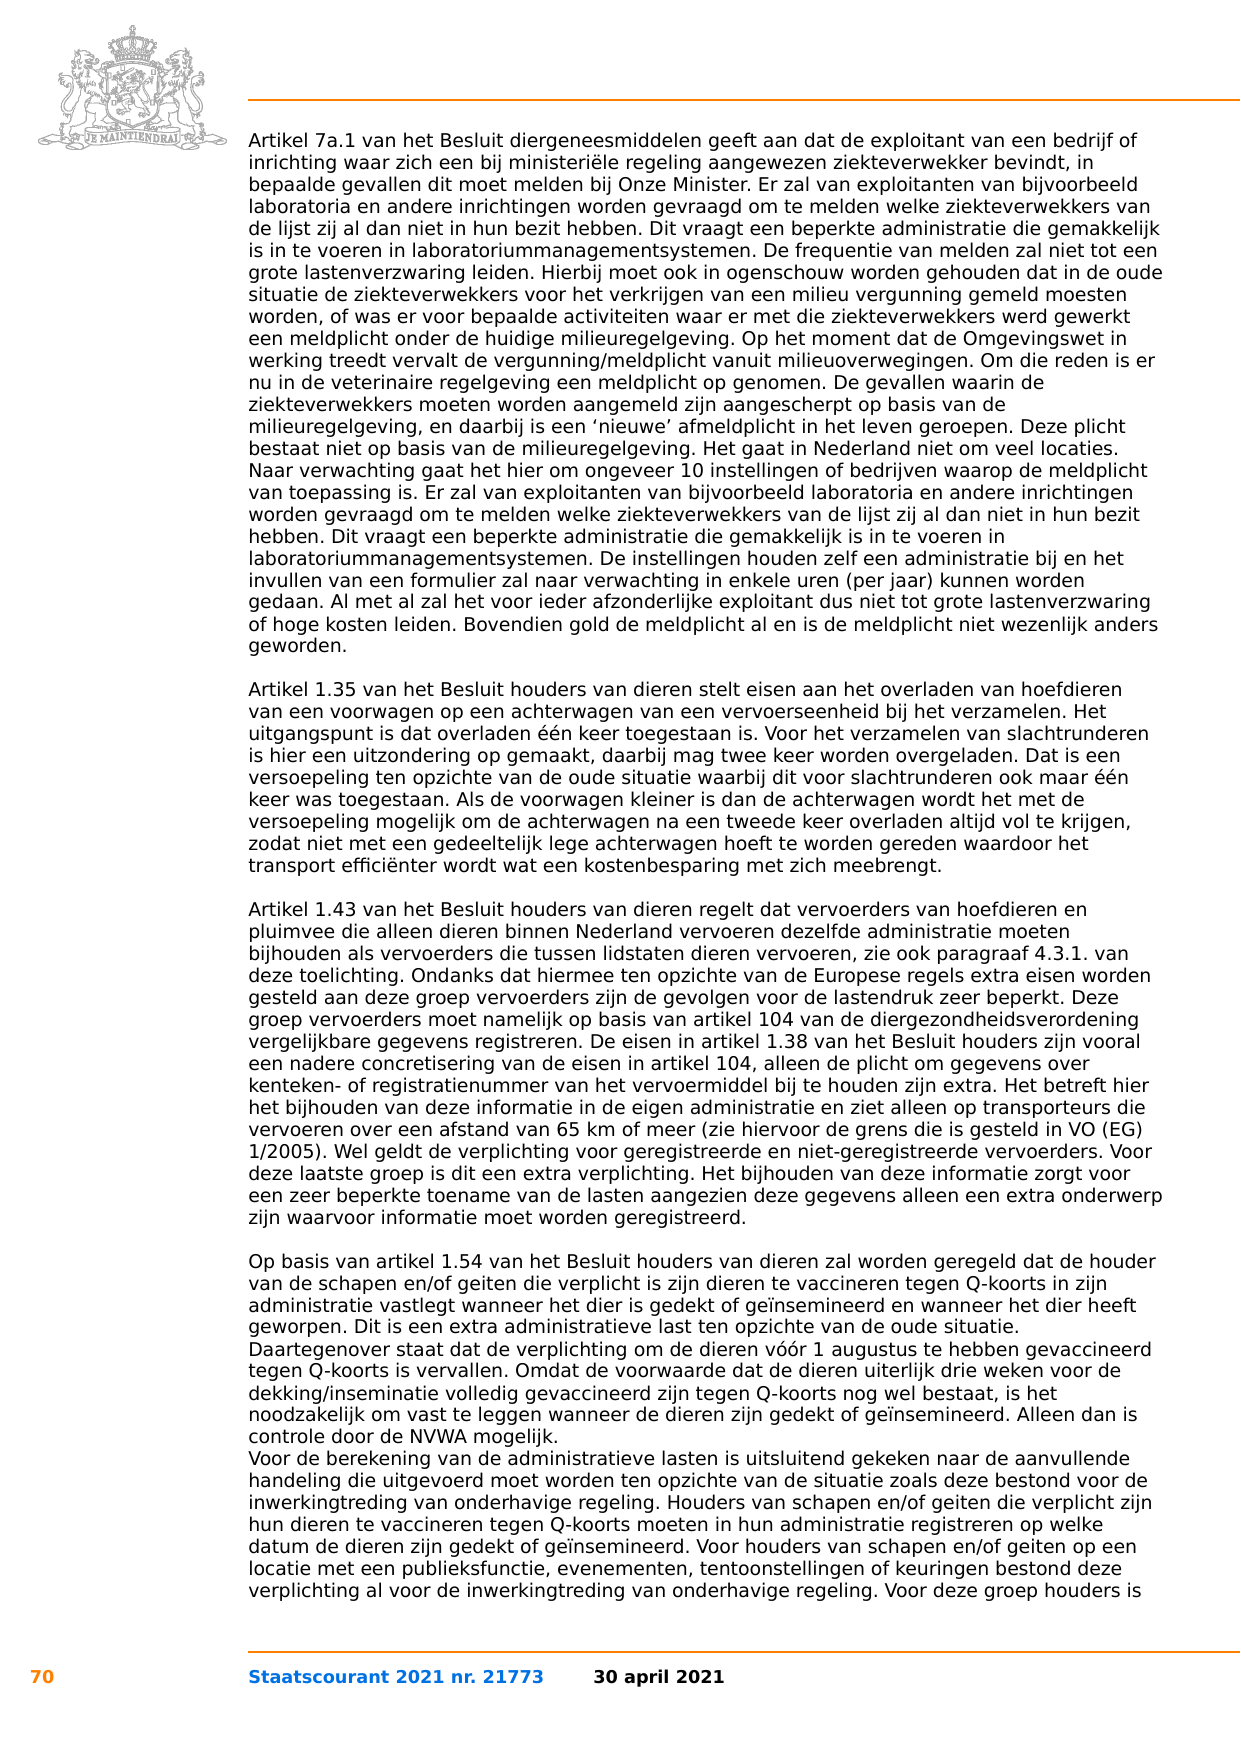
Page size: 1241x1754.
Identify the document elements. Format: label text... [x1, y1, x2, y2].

text Op basis van artikel 1.54 van het Besluit houders van dieren zal worden geregeld dat de houder van de schapen en/of geiten die verplicht is zijn dieren te vaccineren tegen Q-koorts in zijn administratie vastlegt wanneer het dier is gedekt of geïnsemineerd en wanneer het dier heeft geworpen. Dit is een extra administratieve last ten opzichte van de oude situatie. Daartegenover staat dat de verplichting om de dieren vóór 1 augustus te hebben gevaccineerd tegen Q-koorts is vervallen. Omdat de voorwaarde dat de dieren uiterlijk drie weken voor de dekking/inseminatie volledig gevaccineerd zijn tegen Q-koorts nog wel bestaat, is het noodzakelijk om vast te leggen wanneer de dieren zijn gedekt of geïnsemineerd. Alleen dan is controle door de NVWA mogelijk. [248, 1251, 1163, 1448]
text Voor de berekening van de administratieve lasten is uitsluitend gekeken naar de aanvullende handeling die uitgevoerd moet worden ten opzichte van de situatie zoals deze bestond voor de inwerkingtreding van onderhavige regeling. Houders van schapen en/of geiten die verplicht zijn hun dieren te vaccineren tegen Q-koorts moeten in hun administratie registreren op welke datum de dieren zijn gedekt of geïnsemineerd. Voor houders van schapen en/of geiten op een locatie met een publieksfunctie, evenementen, tentoonstellingen of keuringen bestond deze verplichting al voor de inwerkingtreding van onderhavige regeling. Voor deze groep houders is [248, 1448, 1163, 1602]
text Artikel 1.43 van het Besluit houders van dieren regelt dat vervoerders van hoefdieren en pluimvee die alleen dieren binnen Nederland vervoeren dezelfde administratie moeten bijhouden als vervoerders die tussen lidstaten dieren vervoeren, zie ook paragraaf 4.3.1. van deze toelichting. Ondanks dat hiermee ten opzichte van de Europese regels extra eisen worden gesteld aan deze groep vervoerders zijn de gevolgen voor de lastendruk zeer beperkt. Deze groep vervoerders moet namelijk op basis van artikel 104 van de diergezondheidsverordening vergelijkbare gegevens registreren. De eisen in artikel 1.38 van het Besluit houders zijn vooral een nadere concretisering van de eisen in artikel 104, alleen de plicht om gegevens over kenteken- of registratienummer van het vervoermiddel bij te houden zijn extra. Het betreft hier het bijhouden van deze informatie in de eigen administratie en ziet alleen op transporteurs die vervoeren over een afstand van 65 km of meer (zie hiervoor de grens die is gesteld in VO (EG) 1/2005). Wel geldt de verplichting voor geregistreerde en niet-geregistreerde vervoerders. Voor deze laatste groep is dit een extra verplichting. Het bijhouden van deze informatie zorgt voor een zeer beperkte toename van de lasten aangezien deze gegevens alleen een extra onderwerp zijn waarvoor informatie moet worden geregistreerd. [248, 899, 1163, 1229]
text Artikel 1.35 van het Besluit houders van dieren stelt eisen aan het overladen van hoefdieren van een voorwagen op een achterwagen van een vervoerseenheid bij het verzamelen. Het uitgangspunt is dat overladen één keer toegestaan is. Voor het verzamelen van slachtrunderen is hier een uitzondering op gemaakt, daarbij mag twee keer worden overgeladen. Dat is een versoepeling ten opzichte van de oude situatie waarbij dit voor slachtrunderen ook maar één keer was toegestaan. Als de voorwagen kleiner is dan de achterwagen wordt het met de versoepeling mogelijk om de achterwagen na een tweede keer overladen altijd vol te krijgen, zodat niet met een gedeeltelijk lege achterwagen hoeft te worden gereden waardoor het transport efficiënter wordt wat een kostenbesparing met zich meebrengt. [248, 679, 1163, 877]
text Artikel 7a.1 van het Besluit diergeneesmiddelen geeft aan dat de exploitant van een bedrijf of inrichting waar zich een bij ministeriële regeling aangewezen ziekteverwekker bevindt, in bepaalde gevallen dit moet melden bij Onze Minister. Er zal van exploitanten van bijvoorbeeld laboratoria en andere inrichtingen worden gevraagd om te melden welke ziekteverwekkers van de lijst zij al dan niet in hun bezit hebben. Dit vraagt een beperkte administratie die gemakkelijk is in te voeren in laboratoriummanagementsystemen. De frequentie van melden zal niet tot een grote lastenverzwaring leiden. Hierbij moet ook in ogenschouw worden gehouden dat in de oude situatie de ziekteverwekkers voor het verkrijgen van een milieu vergunning gemeld moesten worden, of was er voor bepaalde activiteiten waar er met die ziekteverwekkers werd gewerkt een meldplicht onder de huidige milieuregelgeving. Op het moment dat de Omgevingswet in werking treedt vervalt de vergunning/meldplicht vanuit milieuoverwegingen. Om die reden is er nu in de veterinaire regelgeving een meldplicht op genomen. De gevallen waarin de ziekteverwekkers moeten worden aangemeld zijn aangescherpt op basis van de milieuregelgeving, en daarbij is een ‘nieuwe’ afmeldplicht in het leven geroepen. Deze plicht bestaat niet op basis van de milieuregelgeving. Het gaat in Nederland niet om veel locaties. Naar verwachting gaat het hier om ongeveer 10 instellingen of bedrijven waarop de meldplicht van toepassing is. Er zal van exploitanten van bijvoorbeeld laboratoria en andere inrichtingen worden gevraagd om te melden welke ziekteverwekkers van de lijst zij al dan niet in hun bezit hebben. Dit vraagt een beperkte administratie die gemakkelijk is in te voeren in laboratoriummanagementsystemen. De instellingen houden zelf een administratie bij en het invullen van een formulier zal naar verwachting in enkele uren (per jaar) kunnen worden gedaan. Al met al zal het voor ieder afzonderlijke exploitant dus niet tot grote lastenverzwaring of hoge kosten leiden. Bovendien gold de meldplicht al en is de meldplicht niet wezenlijk anders geworden. [248, 130, 1163, 657]
picture [38, 25, 227, 150]
